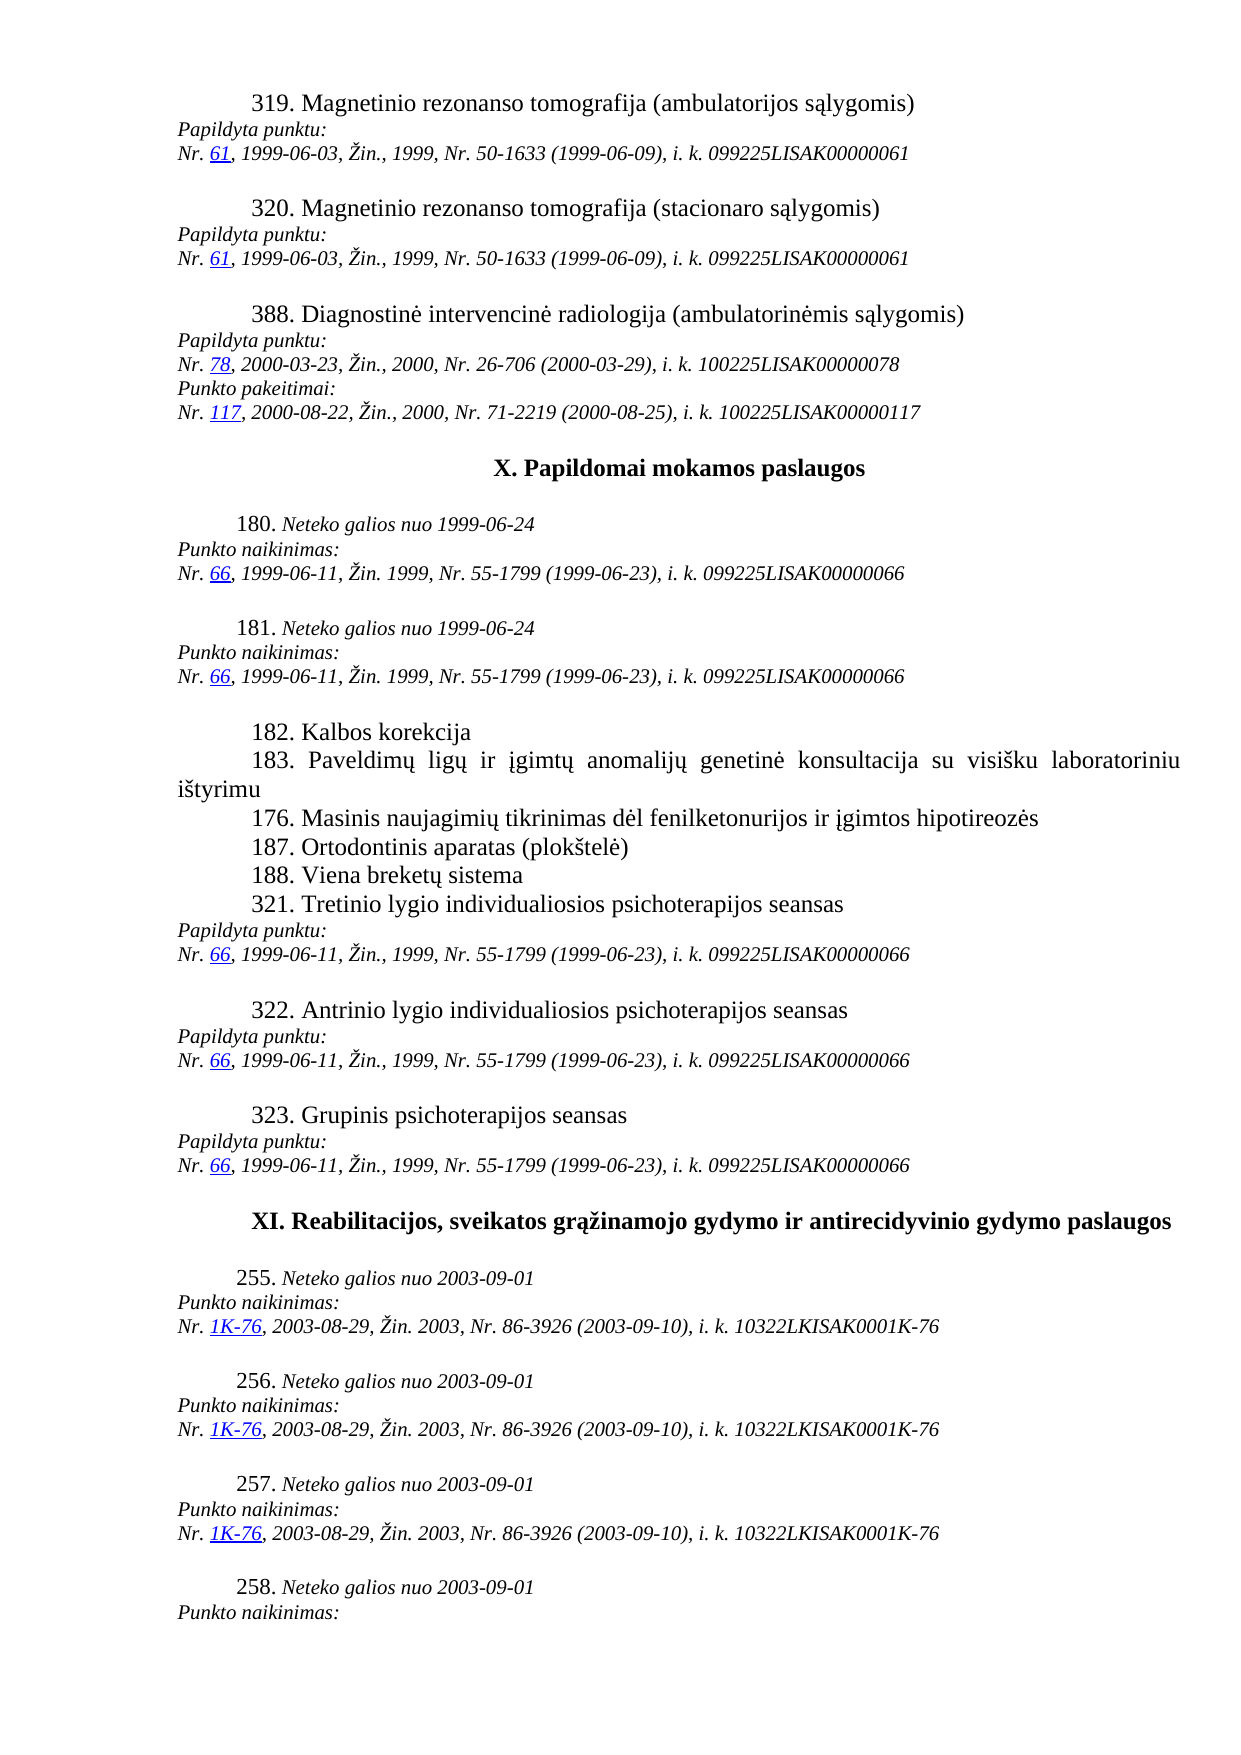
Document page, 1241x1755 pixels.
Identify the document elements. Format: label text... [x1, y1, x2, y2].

text Papildyta punktu: [177, 918, 1181, 942]
text 257. Neteko galios nuo 2003-09-01 [177, 1470, 1181, 1496]
text 182. Kalbos korekcija [177, 717, 1181, 746]
text X. Papildomai mokamos paslaugos [177, 453, 1181, 482]
text Papildyta punktu: [177, 1129, 1181, 1153]
text 388. Diagnostinė intervencinė radiologija (ambulatorinėmis sąlygomis) [177, 299, 1181, 328]
text 255. Neteko galios nuo 2003-09-01 [177, 1264, 1181, 1290]
text Punkto naikinimas: [177, 1290, 1181, 1314]
text Nr. 78, 2000-03-23, Žin., 2000, Nr. 26-706 (2000-03-29), i. k. 100225LISAK00000078 [177, 352, 1181, 376]
text 183. Paveldimų ligų ir įgimtų anomalijų genetinė konsultacija su visišku laboratoriniu ištyrimu [177, 746, 1181, 803]
text Papildyta punktu: [177, 1024, 1181, 1048]
text 180. Neteko galios nuo 1999-06-24 [177, 510, 1181, 537]
text 256. Neteko galios nuo 2003-09-01 [177, 1367, 1181, 1393]
text Punkto naikinimas: [177, 1393, 1181, 1417]
text Punkto naikinimas: [177, 537, 1181, 561]
text Nr. 61, 1999-06-03, Žin., 1999, Nr. 50-1633 (1999-06-09), i. k. 099225LISAK00000061 [177, 246, 1181, 270]
text Nr. 66, 1999-06-11, Žin., 1999, Nr. 55-1799 (1999-06-23), i. k. 099225LISAK00000066 [177, 942, 1181, 966]
text Nr. 61, 1999-06-03, Žin., 1999, Nr. 50-1633 (1999-06-09), i. k. 099225LISAK00000061 [177, 141, 1181, 165]
text 320. Magnetinio rezonanso tomografija (stacionaro sąlygomis) [177, 193, 1181, 222]
text Nr. 1K-76, 2003-08-29, Žin. 2003, Nr. 86-3926 (2003-09-10), i. k. 10322LKISAK0001K-76 [177, 1521, 1181, 1544]
text Punkto naikinimas: [177, 1496, 1181, 1521]
text Nr. 66, 1999-06-11, Žin. 1999, Nr. 55-1799 (1999-06-23), i. k. 099225LISAK00000066 [177, 561, 1181, 585]
text Nr. 117, 2000-08-22, Žin., 2000, Nr. 71-2219 (2000-08-25), i. k. 100225LISAK00000117 [177, 400, 1181, 424]
text Papildyta punktu: [177, 117, 1181, 141]
text 321. Tretinio lygio individualiosios psichoterapijos seansas [177, 889, 1181, 918]
text Nr. 1K-76, 2003-08-29, Žin. 2003, Nr. 86-3926 (2003-09-10), i. k. 10322LKISAK0001K-76 [177, 1417, 1181, 1441]
text 187. Ortodontinis aparatas (plokštelė) [177, 832, 1181, 861]
text 319. Magnetinio rezonanso tomografija (ambulatorijos sąlygomis) [177, 88, 1181, 117]
text XI. Reabilitacijos, sveikatos grąžinamojo gydymo ir antirecidyvinio gydymo paslaugos [177, 1206, 1181, 1235]
text Punkto pakeitimai: [177, 376, 1181, 400]
text Papildyta punktu: [177, 328, 1181, 352]
text 258. Neteko galios nuo 2003-09-01 [177, 1573, 1181, 1600]
text Nr. 66, 1999-06-11, Žin. 1999, Nr. 55-1799 (1999-06-23), i. k. 099225LISAK00000066 [177, 664, 1181, 688]
text Nr. 66, 1999-06-11, Žin., 1999, Nr. 55-1799 (1999-06-23), i. k. 099225LISAK00000066 [177, 1048, 1181, 1072]
text Punkto naikinimas: [177, 640, 1181, 664]
text Nr. 1K-76, 2003-08-29, Žin. 2003, Nr. 86-3926 (2003-09-10), i. k. 10322LKISAK0001K-76 [177, 1314, 1181, 1338]
text Papildyta punktu: [177, 222, 1181, 246]
text 181. Neteko galios nuo 1999-06-24 [177, 613, 1181, 640]
text Punkto naikinimas: [177, 1600, 1181, 1624]
text 323. Grupinis psichoterapijos seansas [177, 1101, 1181, 1129]
text Nr. 66, 1999-06-11, Žin., 1999, Nr. 55-1799 (1999-06-23), i. k. 099225LISAK00000066 [177, 1153, 1181, 1177]
text 176. Masinis naujagimių tikrinimas dėl fenilketonurijos ir įgimtos hipotireozės [177, 803, 1181, 832]
text 188. Viena breketų sistema [177, 861, 1181, 889]
text 322. Antrinio lygio individualiosios psichoterapijos seansas [177, 995, 1181, 1024]
